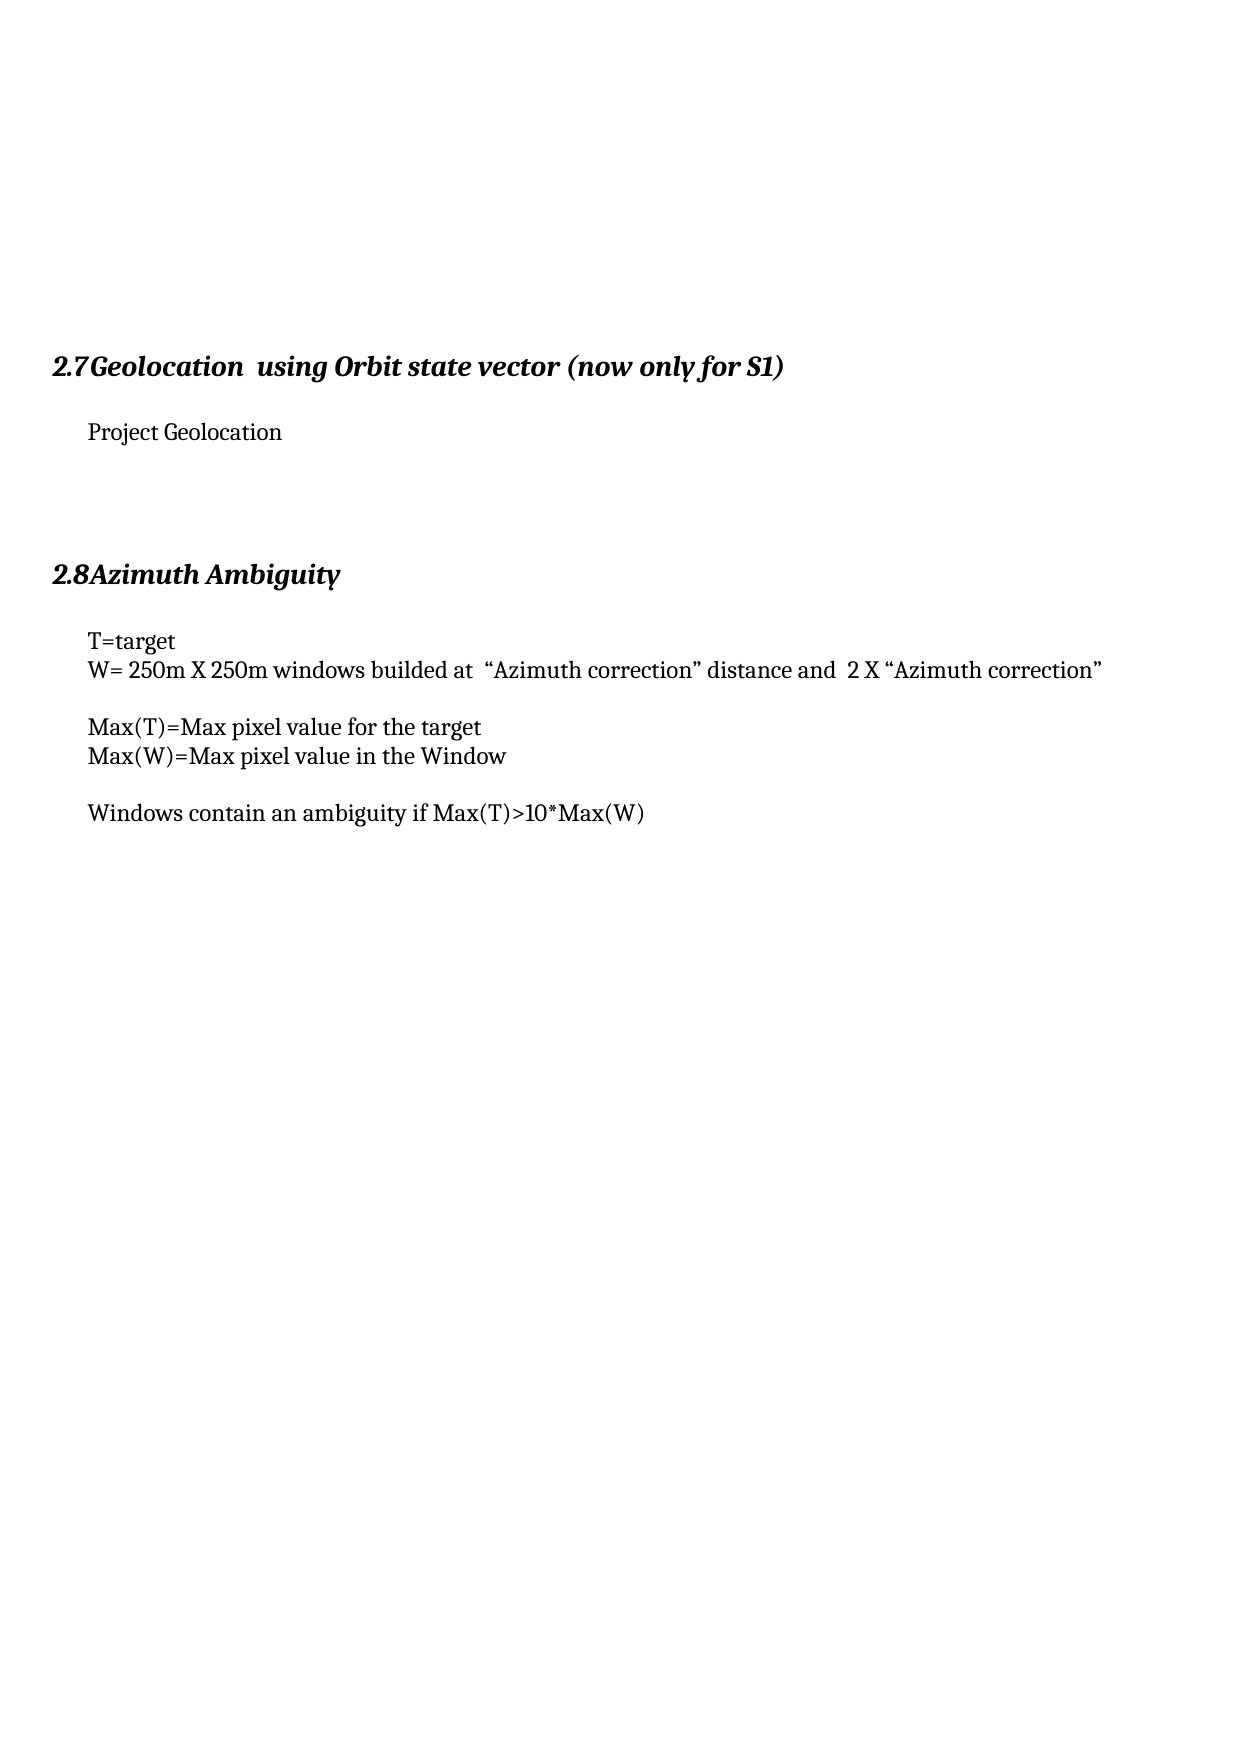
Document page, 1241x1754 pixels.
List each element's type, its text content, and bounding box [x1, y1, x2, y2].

text W= 250m X 250m windows builded at “Azimuth correction” distance and 2 X “Azimuth correction” [37, 656, 1203, 684]
text Max(W)=Max pixel value in the Window [37, 742, 1203, 771]
text Max(T)=Max pixel value for the target [37, 713, 1203, 742]
text Windows contain an ambiguity if Max(T)>10*Max(W) [37, 799, 1203, 828]
subtitle Geolocation using Orbit state vector (now only for S1) [52, 350, 1203, 383]
text Project Geolocation [37, 418, 1203, 447]
subtitle Azimuth Ambiguity [52, 558, 1203, 592]
text T=target [37, 627, 1203, 656]
